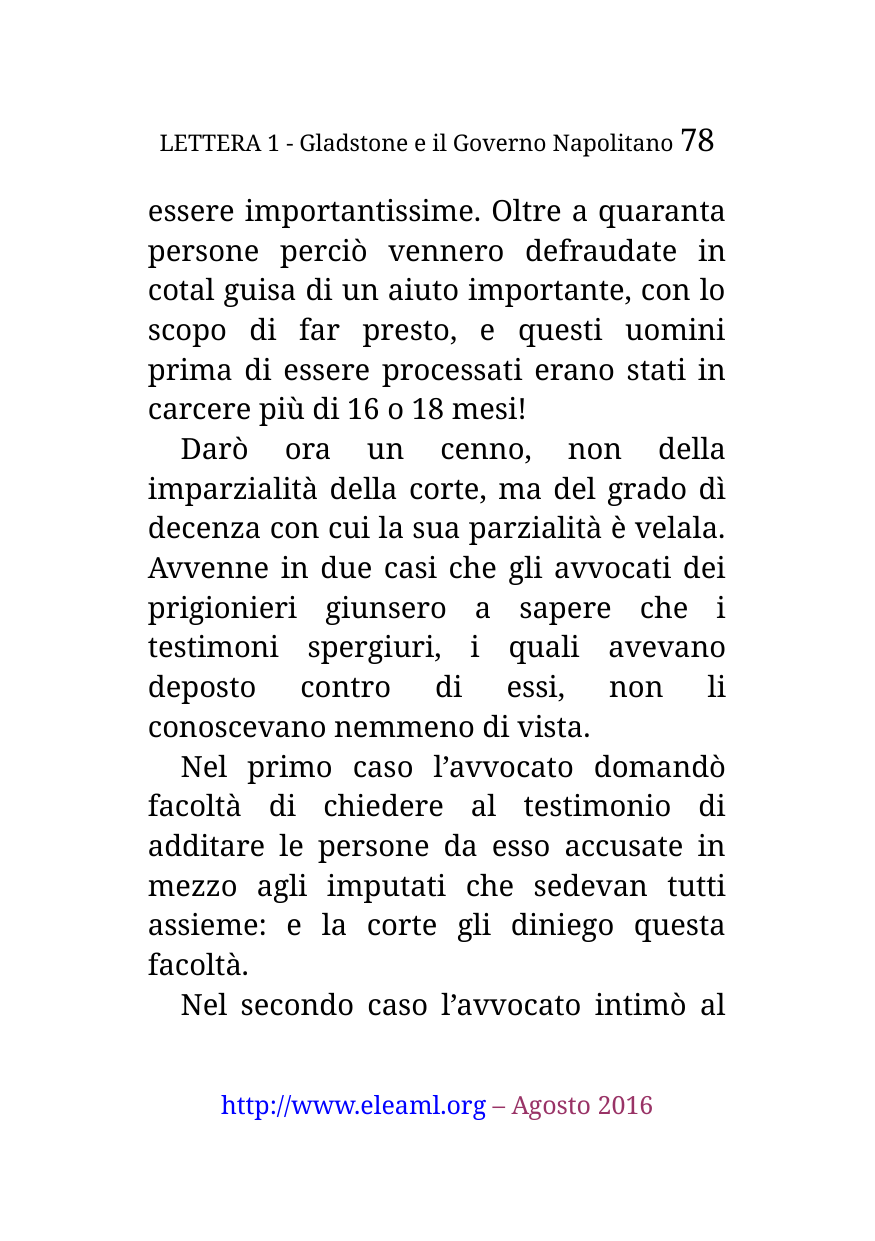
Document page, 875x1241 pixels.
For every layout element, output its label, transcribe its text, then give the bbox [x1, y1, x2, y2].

text essere importantissime. Oltre a quaranta persone perciò vennero defraudate in cotal guisa di un aiuto importante, con lo scopo di far presto, e questi uomini prima di essere processati erano stati in carcere più di 16 o 18 mesi! [148, 190, 726, 428]
text Nel primo caso l’avvocato domandò facoltà di chiedere al testimonio di additare le persone da esso accusate in mezzo agli imputati che sedevan tutti assieme: e la corte gli diniego questa facoltà. [148, 746, 726, 984]
text Darò ora un cenno, non della imparzialità della corte, ma del grado dì decenza con cui la sua parzialità è velala. Avvenne in due casi che gli avvocati dei prigionieri giunsero a sapere che i testimoni spergiuri, i quali avevano deposto contro di essi, non li conoscevano nemmeno di vista. [148, 428, 726, 746]
text Nel secondo caso l’avvocato intimò al [148, 984, 726, 1024]
